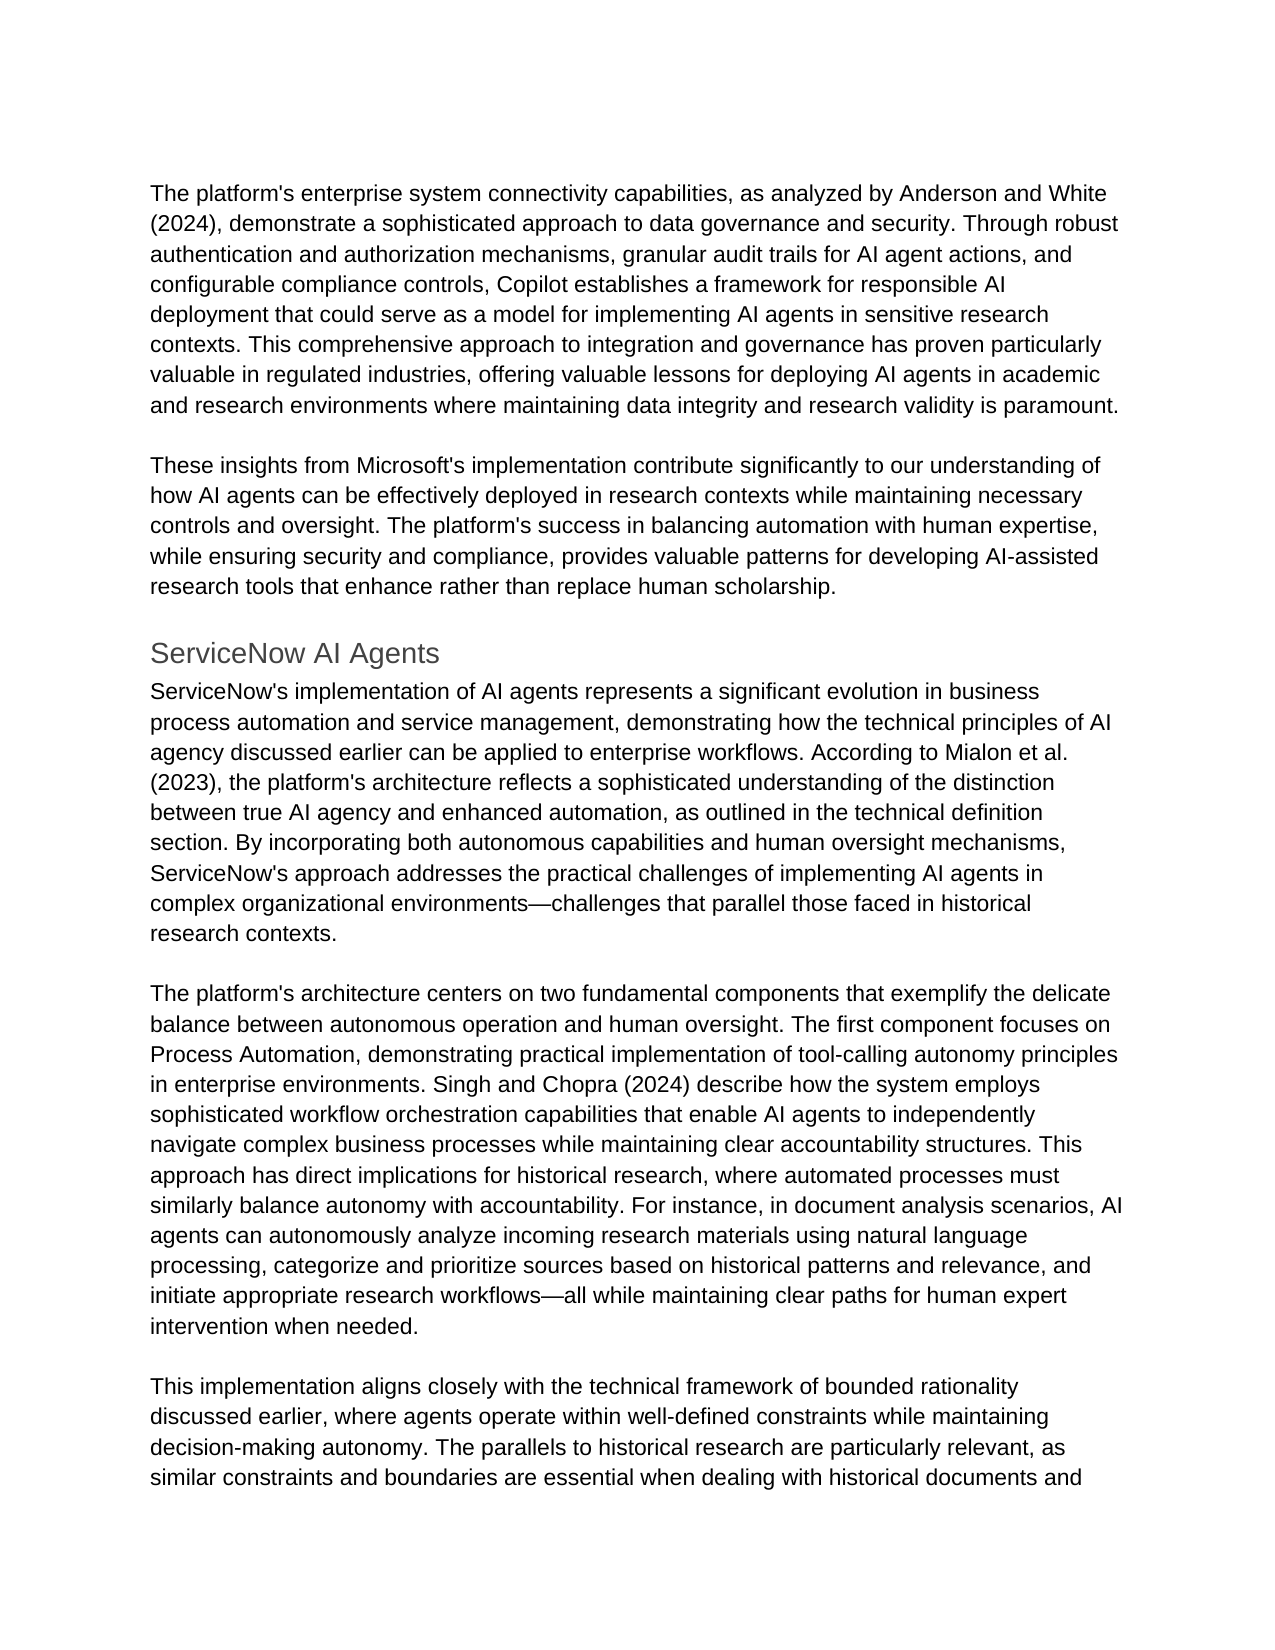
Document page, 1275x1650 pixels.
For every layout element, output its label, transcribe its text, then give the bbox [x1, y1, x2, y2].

text The platform's enterprise system connectivity capabilities, as analyzed by Anderson and White (2024), demonstrate a sophisticated approach to data governance and security. Through robust authentication and authorization mechanisms, granular audit trails for AI agent actions, and configurable compliance controls, Copilot establishes a framework for responsible AI deployment that could serve as a model for implementing AI agents in sensitive research contexts. This comprehensive approach to integration and governance has proven particularly valuable in regulated industries, offering valuable lessons for deploying AI agents in academic and research environments where maintaining data integrity and research validity is paramount. [150, 180, 1125, 418]
text ServiceNow's implementation of AI agents represents a significant evolution in business process automation and service management, demonstrating how the technical principles of AI agency discussed earlier can be applied to enterprise workflows. According to Mialon et al. (2023), the platform's architecture reflects a sophisticated understanding of the distinction between true AI agency and enhanced automation, as outlined in the technical definition section. By incorporating both autonomous capabilities and human oversight mechanisms, ServiceNow's approach addresses the practical challenges of implementing AI agents in complex organizational environments—challenges that parallel those faced in historical research contexts. [150, 678, 1125, 946]
text The platform's architecture centers on two fundamental components that exemplify the delicate balance between autonomous operation and human oversight. The first component focuses on Process Automation, demonstrating practical implementation of tool-calling autonomy principles in enterprise environments. Singh and Chopra (2024) describe how the system employs sophisticated workflow orchestration capabilities that enable AI agents to independently navigate complex business processes while maintaining clear accountability structures. This approach has direct implications for historical research, where automated processes must similarly balance autonomy with accountability. For instance, in document analysis scenarios, AI agents can autonomously analyze incoming research materials using natural language processing, categorize and prioritize sources based on historical patterns and relevance, and initiate appropriate research workflows—all while maintaining clear paths for human expert intervention when needed. [150, 980, 1125, 1339]
subtitle ServiceNow AI Agents [150, 636, 1125, 670]
text This implementation aligns closely with the technical framework of bounded rationality discussed earlier, where agents operate within well-defined constraints while maintaining decision-making autonomy. The parallels to historical research are particularly relevant, as similar constraints and boundaries are essential when dealing with historical documents and [150, 1373, 1125, 1490]
text These insights from Microsoft's implementation contribute significantly to our understanding of how AI agents can be effectively deployed in research contexts while maintaining necessary controls and oversight. The platform's success in balancing automation with human expertise, while ensuring security and compliance, provides valuable patterns for developing AI-assisted research tools that enhance rather than replace human scholarship. [150, 452, 1125, 599]
